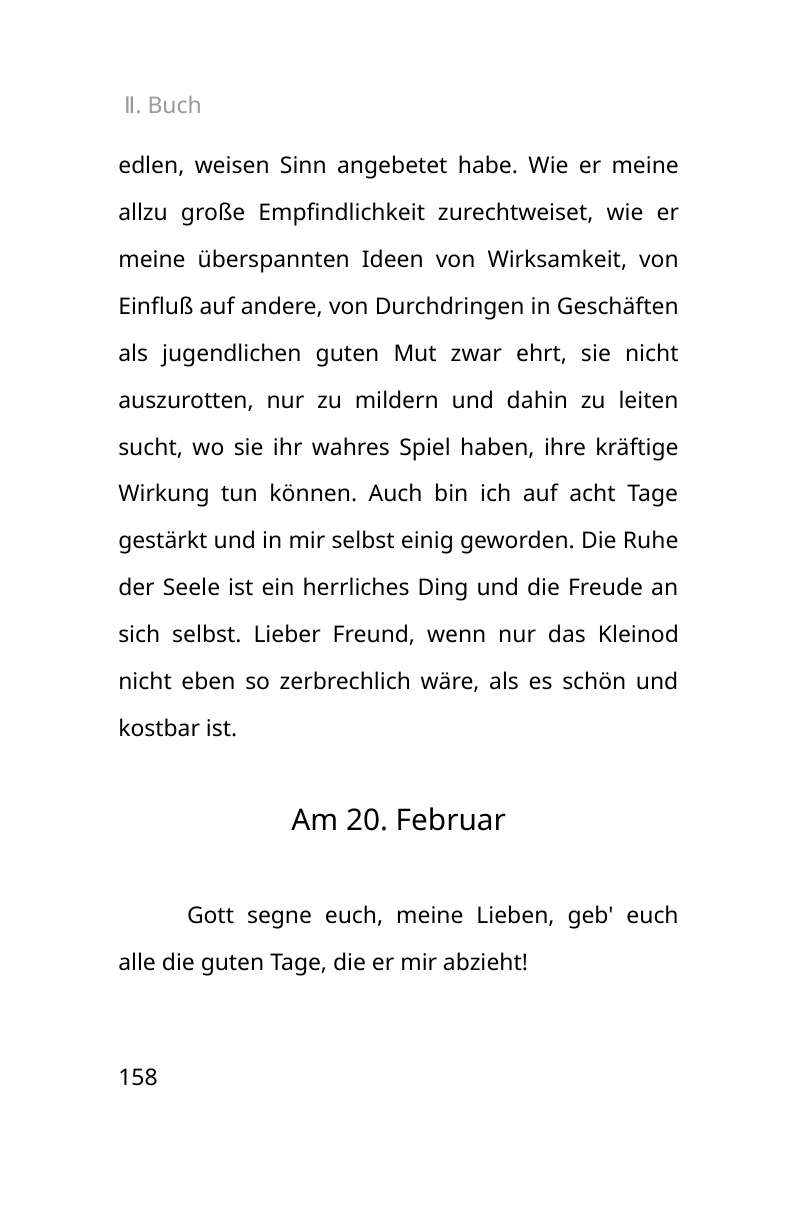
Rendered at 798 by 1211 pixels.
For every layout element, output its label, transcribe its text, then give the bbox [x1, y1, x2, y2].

text edlen, weisen Sinn angebetet habe. Wie er meine allzu große Empfindlichkeit zurechtweiset, wie er meine überspannten Ideen von Wirksamkeit, von Einfluß auf andere, von Durchdringen in Geschäften als jugendlichen guten Mut zwar ehrt, sie nicht auszurotten, nur zu mildern und dahin zu leiten sucht, wo sie ihr wahres Spiel haben, ihre kräftige Wirkung tun können. Auch bin ich auf acht Tage gestärkt und in mir selbst einig geworden. Die Ruhe der Seele ist ein herrliches Ding und die Freude an sich selbst. Lieber Freund, wenn nur das Kleinod nicht eben so zerbrechlich wäre, als es schön und kostbar ist. [118, 149, 679, 743]
subtitle Am 20. Februar [118, 794, 679, 839]
text Gott segne euch, meine Lieben, geb' euch alle die guten Tage, die er mir abzieht! [118, 862, 679, 977]
